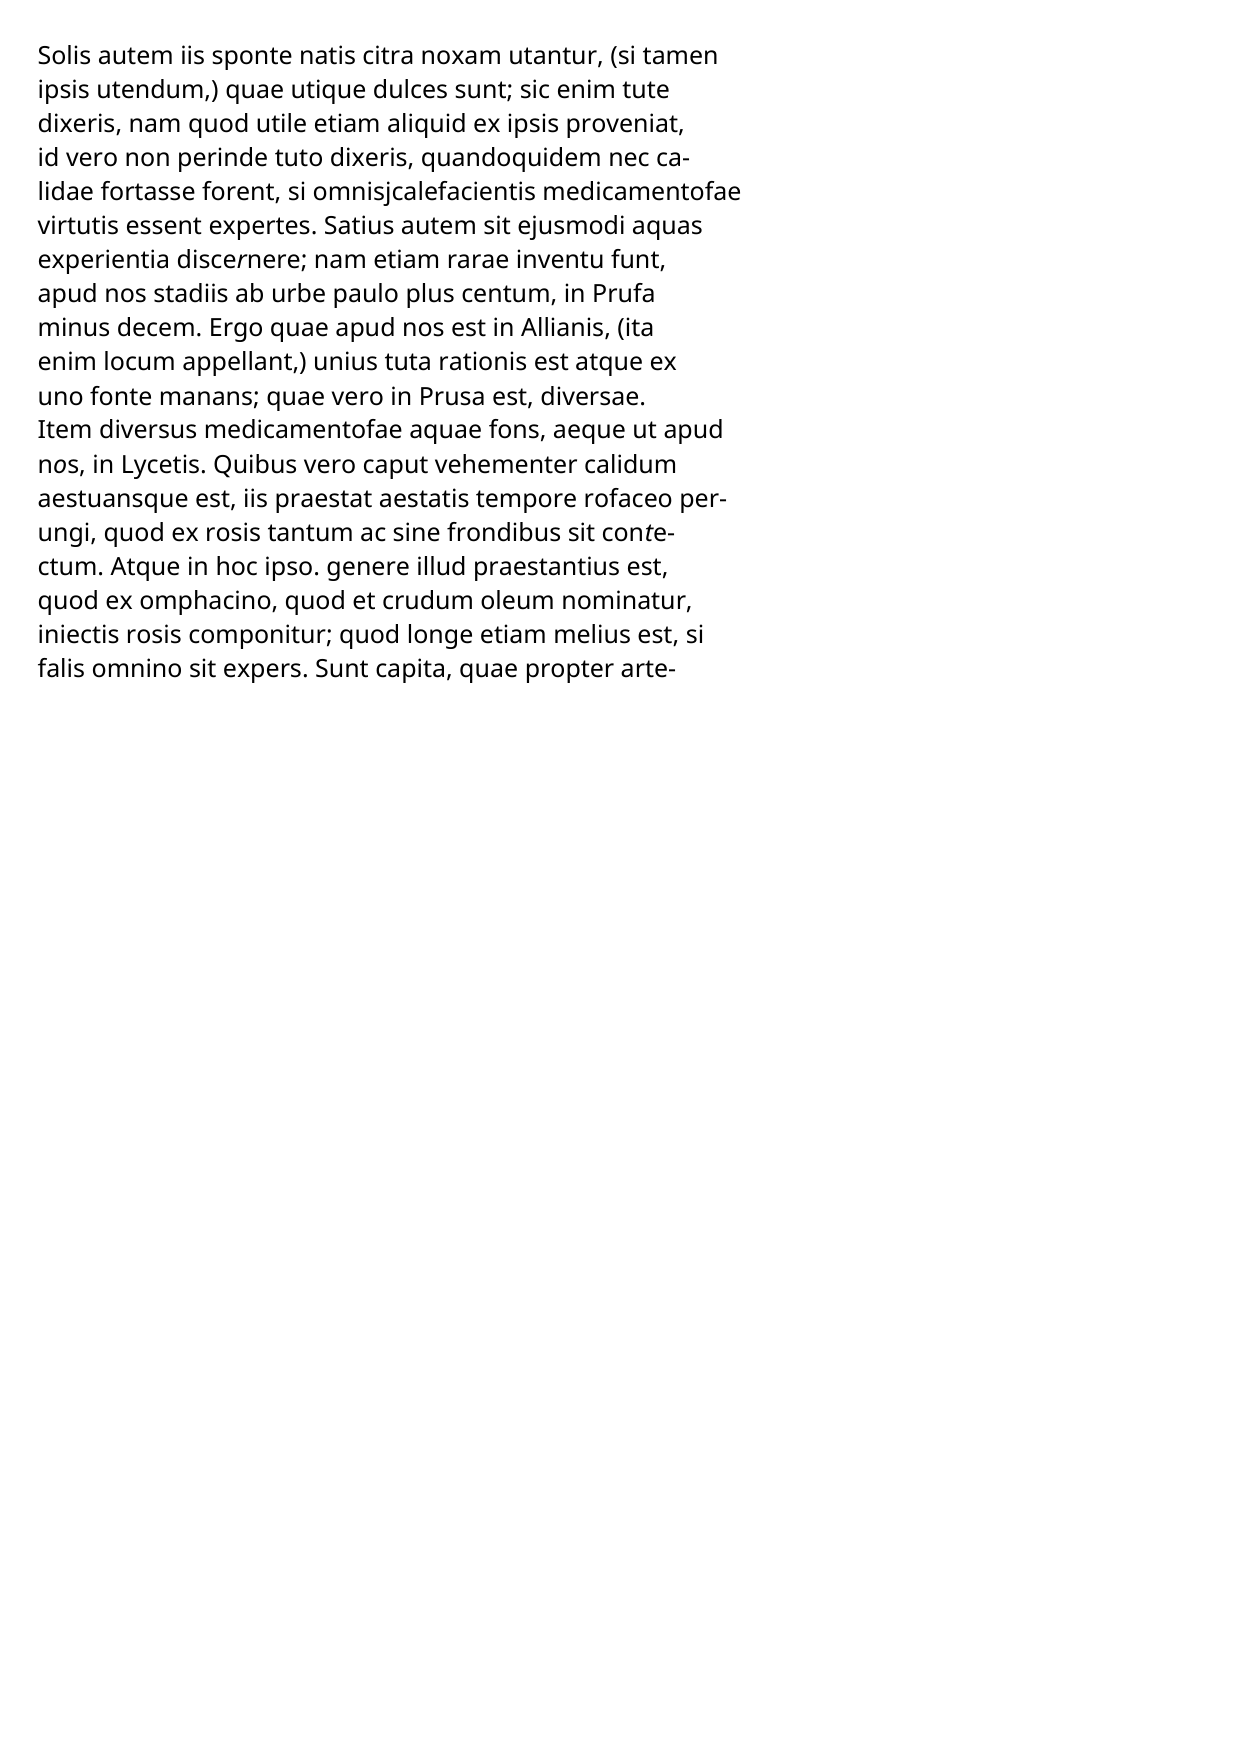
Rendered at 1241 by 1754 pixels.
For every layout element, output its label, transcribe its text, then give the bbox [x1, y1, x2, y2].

text Solis autem iis sponte natis citra noxam utantur, (si tamen ipsis utendum,) quae utique dulces sunt; sic enim tute dixeris, nam quod utile etiam aliquid ex ipsis proveniat, id vero non perinde tuto dixeris, quandoquidem nec ca- lidae fortasse forent, si omnisjcalefacientis medicamentofae virtutis essent expertes. Satius autem sit ejusmodi aquas experientia discernere; nam etiam rarae inventu funt, apud nos stadiis ab urbe paulo plus centum, in Prufa minus decem. Ergo quae apud nos est in Allianis, (ita enim locum appellant,) unius tuta rationis est atque ex uno fonte manans; quae vero in Prusa est, diversae. Item diversus medicamentofae aquae fons, aeque ut apud nos, in Lycetis. Quibus vero caput vehementer calidum aestuansque est, iis praestat aestatis tempore rofaceo per- ungi, quod ex rosis tantum ac sine frondibus sit conte- ctum. Atque in hoc ipso. genere illud praestantius est, quod ex omphacino, quod et crudum oleum nominatur, iniectis rosis componitur; quod longe etiam melius est, si falis omnino sit expers. Sunt capita, quae propter arte- [37, 37, 1203, 685]
